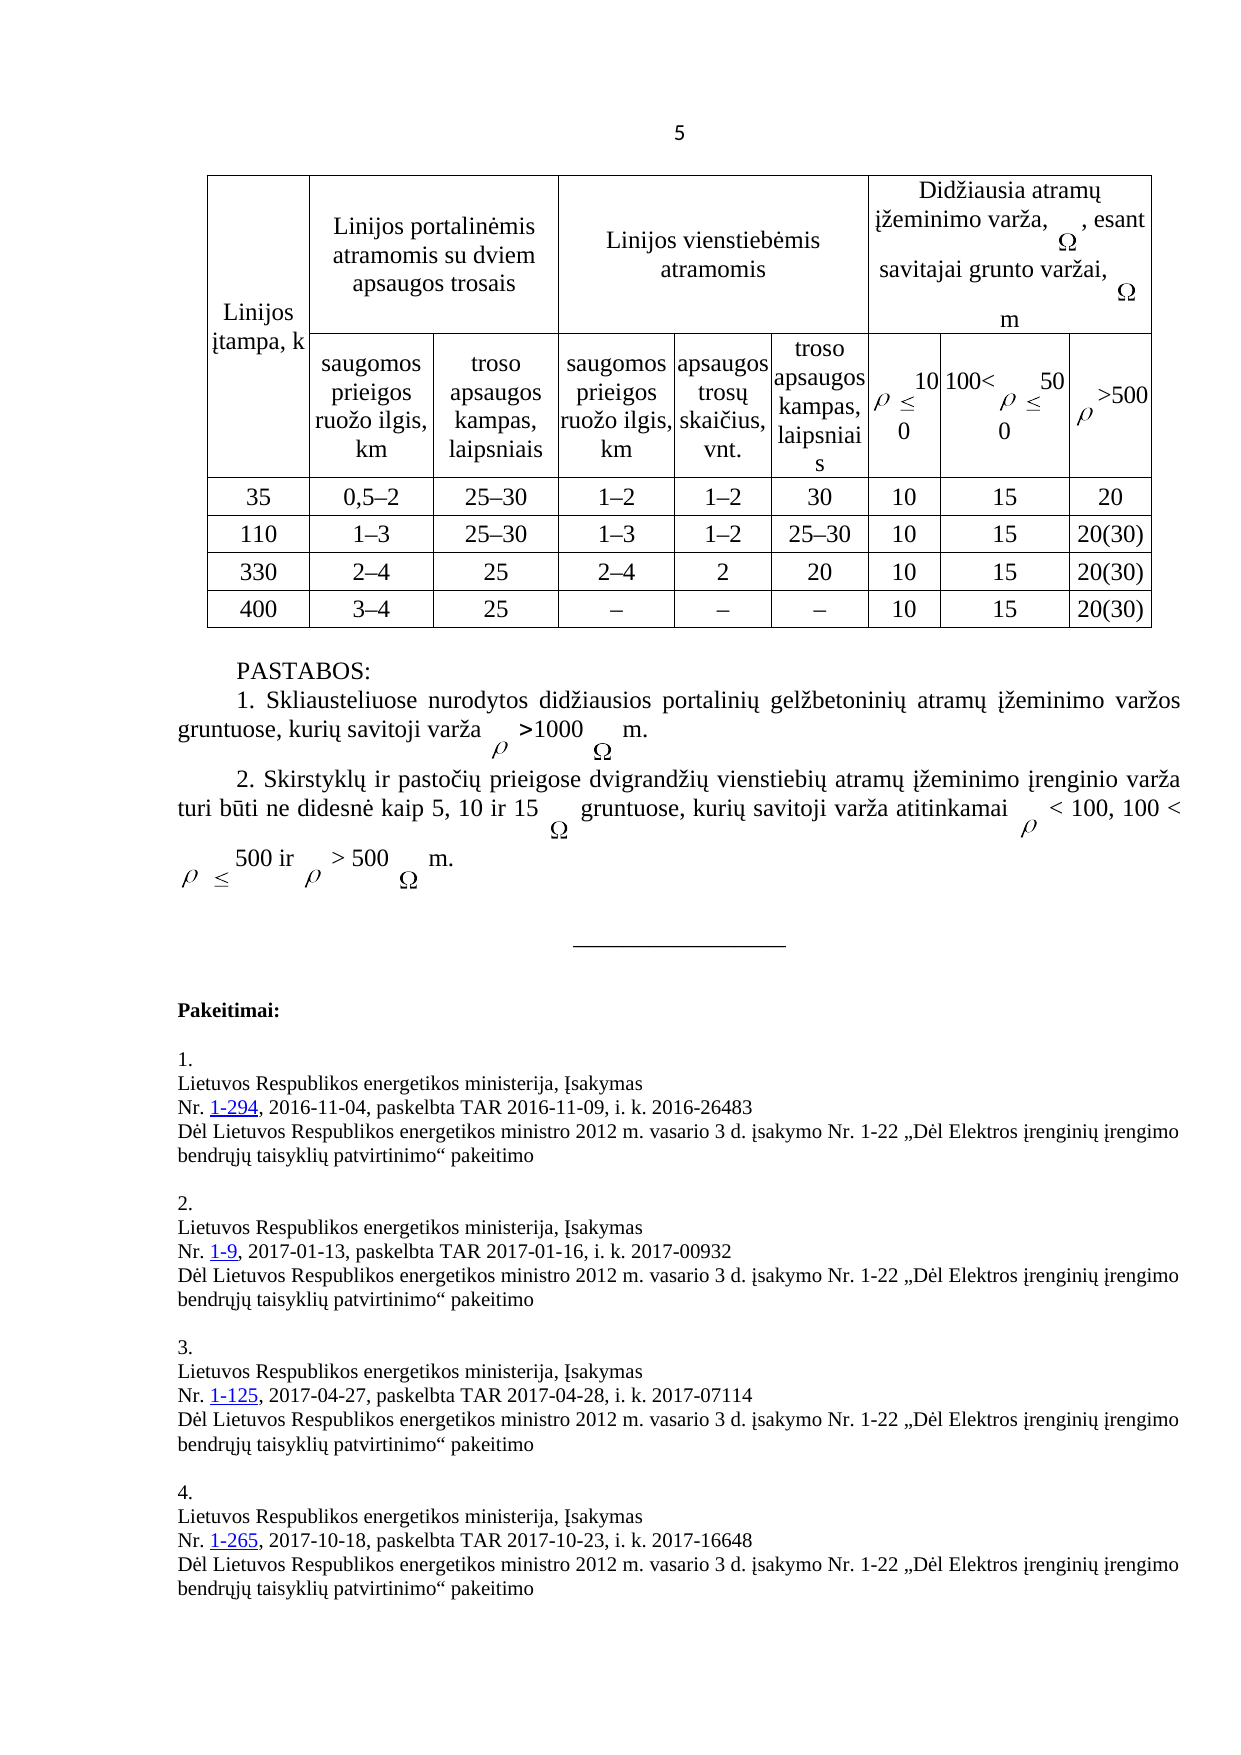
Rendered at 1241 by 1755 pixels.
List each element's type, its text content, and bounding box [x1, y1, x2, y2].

table_cell 25–30 [772, 516, 868, 552]
table_cell 20 [1070, 478, 1151, 515]
text 1. [177, 1046, 1181, 1071]
text Lietuvos Respublikos energetikos ministerija, Įsakymas [177, 1071, 1181, 1094]
text Dėl Lietuvos Respublikos energetikos ministro 2012 m. vasario 3 d. įsakymo Nr. 1-22 „Dėl Elektros įrenginių įrengimo bendrųjų taisyklių patvirtinimo“ pakeitimo [177, 1552, 1181, 1600]
table_cell 110 [208, 516, 309, 552]
table_cell 2–4 [310, 553, 433, 590]
table_header Linijos įtampa, k [208, 176, 309, 477]
text Nr. 1-125, 2017-04-27, paskelbta TAR 2017-04-28, i. k. 2017-07114 [177, 1383, 1181, 1407]
table_cell 1–2 [675, 478, 771, 515]
table_cell 15 [941, 591, 1069, 627]
text _________________ [177, 921, 1181, 950]
text Pakeitimai: [177, 998, 1181, 1022]
table_cell 1–2 [559, 478, 674, 515]
table_cell 1–3 [559, 516, 674, 552]
table_cell 25–30 [434, 478, 558, 515]
table_cell 100 [869, 334, 940, 477]
table_cell 35 [208, 478, 309, 515]
text Nr. 1-265, 2017-10-18, paskelbta TAR 2017-10-23, i. k. 2017-16648 [177, 1528, 1181, 1552]
table_cell 10 [869, 478, 940, 515]
table_cell 10 [869, 516, 940, 552]
table_cell 20 [772, 553, 868, 590]
text Nr. 1-294, 2016-11-04, paskelbta TAR 2016-11-09, i. k. 2016-26483 [177, 1094, 1181, 1119]
table_cell 3–4 [310, 591, 433, 627]
table_header Linijos vienstiebėmis atramomis [559, 176, 868, 333]
text Dėl Lietuvos Respublikos energetikos ministro 2012 m. vasario 3 d. įsakymo Nr. 1-22 „Dėl Elektros įrenginių įrengimo bendrųjų taisyklių patvirtinimo“ pakeitimo [177, 1407, 1181, 1456]
table_cell 15 [941, 553, 1069, 590]
text Nr. 1-9, 2017-01-13, paskelbta TAR 2017-01-16, i. k. 2017-00932 [177, 1239, 1181, 1263]
table_cell 0,5–2 [310, 478, 433, 515]
table_header Linijos portalinėmis atramomis su dviem apsaugos trosais [310, 176, 558, 333]
table_cell saugomos prieigos ruožo ilgis, km [310, 334, 433, 477]
table_header Didžiausia atramų įžeminimo varža, , esant savitajai grunto varžai, m [869, 176, 1151, 333]
text 4. [177, 1479, 1181, 1504]
table_cell 2 [675, 553, 771, 590]
table_cell 400 [208, 591, 309, 627]
text Dėl Lietuvos Respublikos energetikos ministro 2012 m. vasario 3 d. įsakymo Nr. 1-22 „Dėl Elektros įrenginių įrengimo bendrųjų taisyklių patvirtinimo“ pakeitimo [177, 1263, 1181, 1311]
table_cell 100<500 [941, 334, 1069, 477]
text 2. Skirstyklų ir pastočių prieigose dvigrandžių vienstiebių atramų įžeminimo įrenginio varža turi būti ne didesnė kaip 5, 10 ir 15 gruntuose, kurių savitoji varža atitinkamai < 100, 100 < 500 ir > 500 m. [177, 764, 1181, 893]
text 3. [177, 1335, 1181, 1359]
table_cell 30 [772, 478, 868, 515]
table_cell 10 [869, 553, 940, 590]
table_cell 20(30) [1070, 591, 1151, 627]
text PASTABOS: [177, 656, 1181, 685]
table_cell troso apsaugos kampas, laipsniais [434, 334, 558, 477]
table_cell 2–4 [559, 553, 674, 590]
table_cell >500 [1070, 334, 1151, 477]
table_cell 15 [941, 516, 1069, 552]
table_cell 20(30) [1070, 516, 1151, 552]
table_cell 25 [434, 553, 558, 590]
text Dėl Lietuvos Respublikos energetikos ministro 2012 m. vasario 3 d. įsakymo Nr. 1-22 „Dėl Elektros įrenginių įrengimo bendrųjų taisyklių patvirtinimo“ pakeitimo [177, 1119, 1181, 1167]
table_cell 10 [869, 591, 940, 627]
text Lietuvos Respublikos energetikos ministerija, Įsakymas [177, 1359, 1181, 1383]
table_cell – [559, 591, 674, 627]
text Lietuvos Respublikos energetikos ministerija, Įsakymas [177, 1504, 1181, 1528]
table_cell – [675, 591, 771, 627]
table_cell saugomos prieigos ruožo ilgis, km [559, 334, 674, 477]
table_cell 25 [434, 591, 558, 627]
table_cell 1–2 [675, 516, 771, 552]
table_cell 1–3 [310, 516, 433, 552]
text 2. [177, 1191, 1181, 1215]
table_cell 25–30 [434, 516, 558, 552]
table_cell 15 [941, 478, 1069, 515]
table_cell troso apsaugos kampas, laipsniais [772, 334, 868, 477]
table_cell – [772, 591, 868, 627]
text 1. Skliausteliuose nurodytos didžiausios portalinių gelžbetoninių atramų įžeminimo varžos gruntuose, kurių savitoji varža 1000 m. [177, 685, 1181, 764]
text Lietuvos Respublikos energetikos ministerija, Įsakymas [177, 1215, 1181, 1239]
table_cell apsaugos trosų skaičius, vnt. [675, 334, 771, 477]
table_cell 20(30) [1070, 553, 1151, 590]
table_cell 330 [208, 553, 309, 590]
